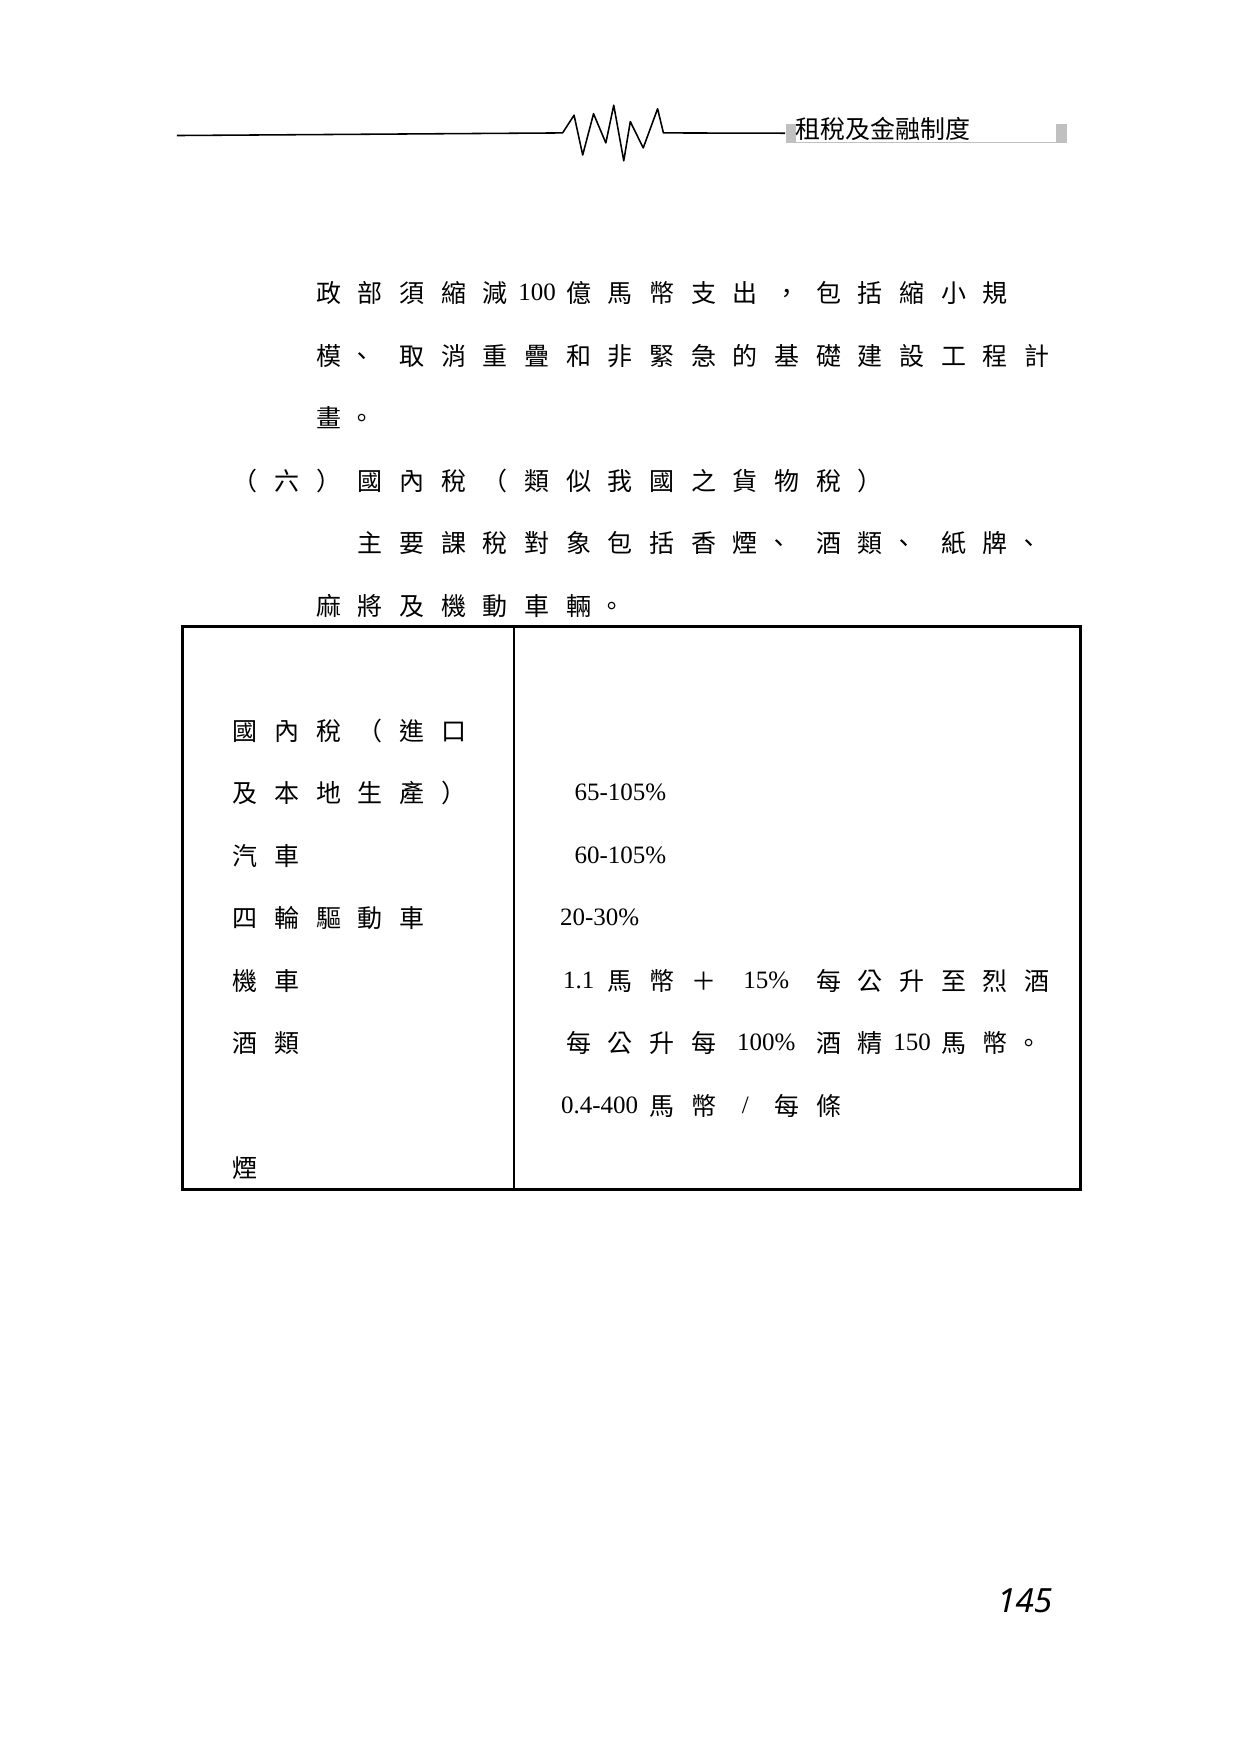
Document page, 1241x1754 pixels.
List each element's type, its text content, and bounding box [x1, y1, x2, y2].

text 主要課稅對象包括香煙、酒類、紙牌、麻將及機動車輛。 [281, 500, 1058, 625]
table_header 65-105% 60-105% 20-30% 1.1馬幣＋15%每公升至烈酒每公升每100%酒精150馬幣。 0.4-400馬幣/每條 [515, 628, 1079, 1188]
text （六）國內稅（類似我國之貨物稅） [207, 438, 1058, 500]
table_header 國內稅（進口及本地生產） 汽車 四輪驅動車 機車 酒類 煙 [184, 628, 513, 1188]
text 政部須縮減100億馬幣支出，包括縮小規模、取消重疊和非緊急的基礎建設工程計畫。 [281, 250, 1058, 438]
